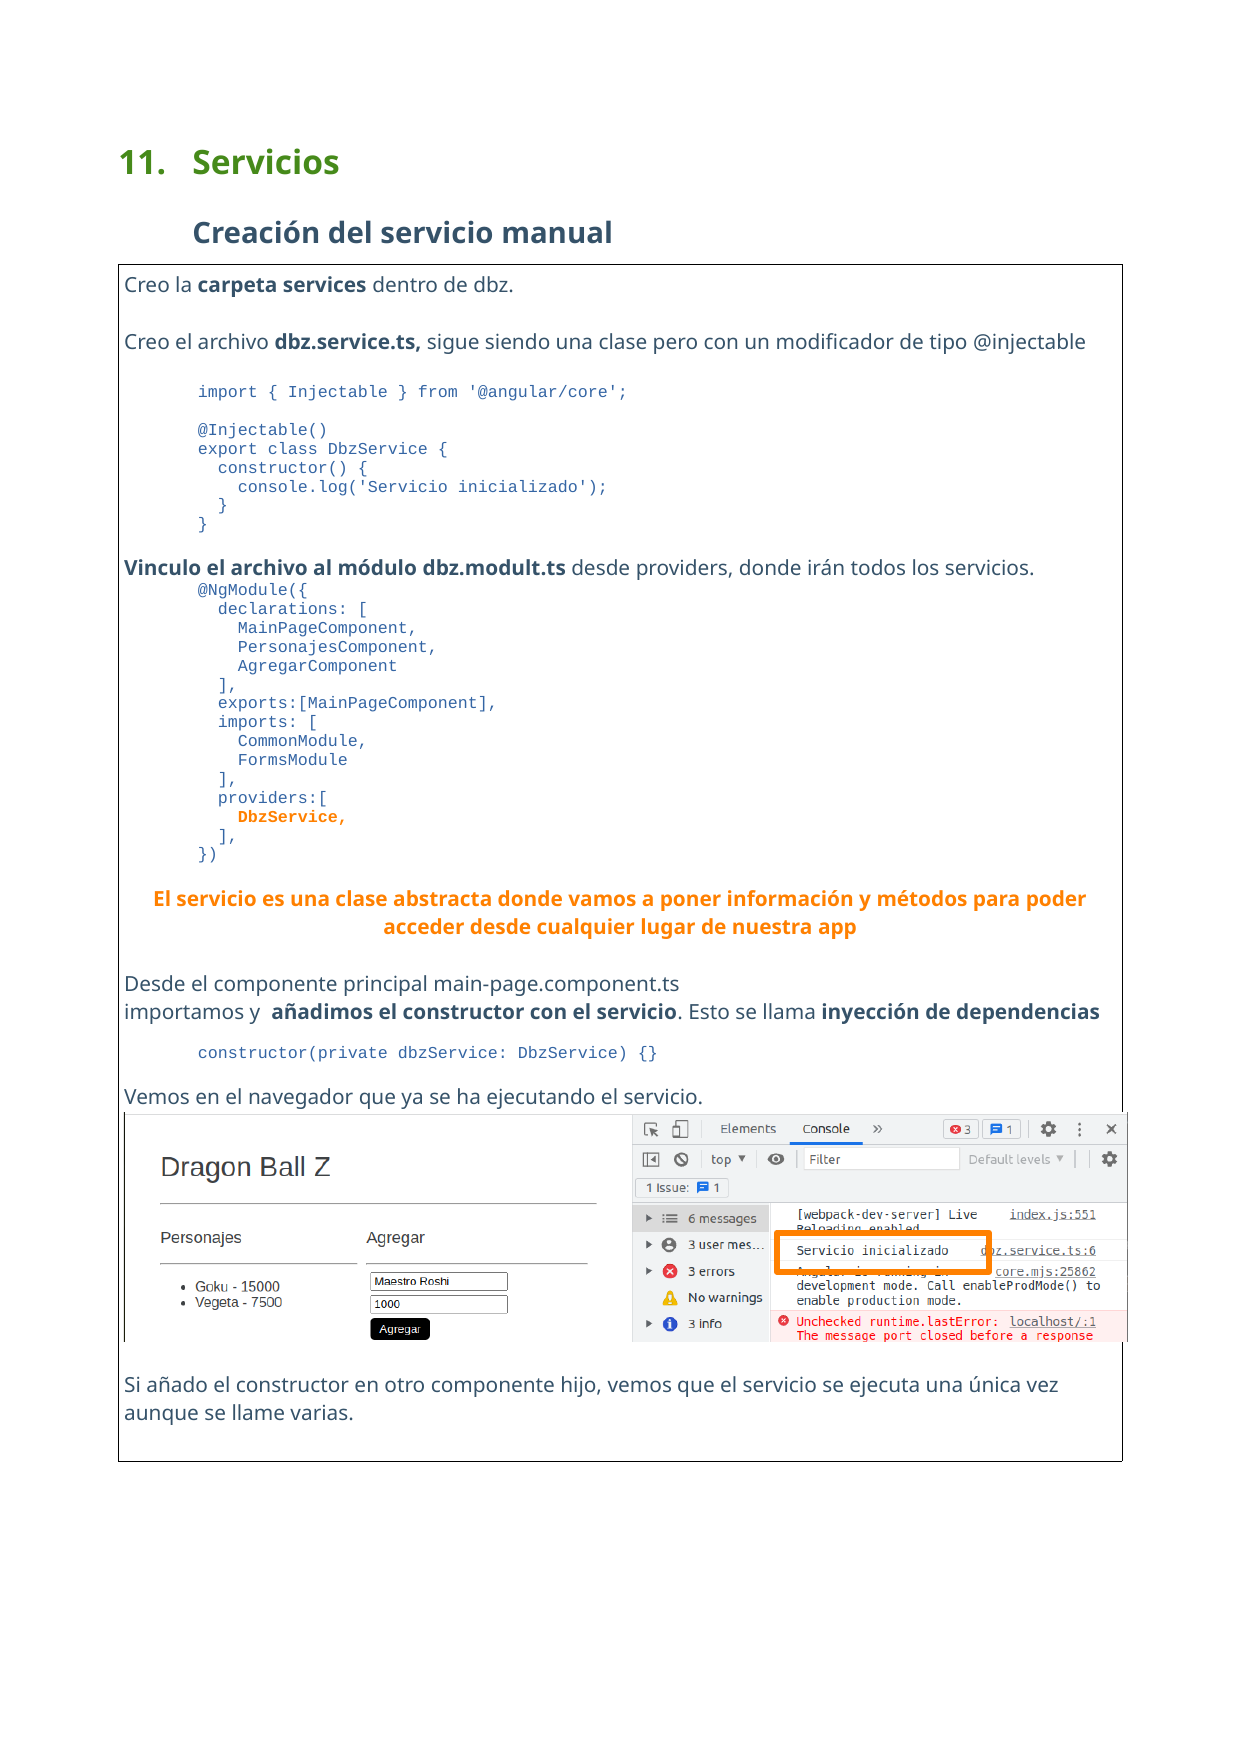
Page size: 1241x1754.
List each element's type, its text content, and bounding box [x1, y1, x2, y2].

subtitle Servicios [118, 139, 1122, 185]
table_header Creo la carpeta services dentro de dbz. Creo el archivo dbz.service.ts, sigue siendo una clase pero con un modificador de tipo @injectable import { Injectable } from '@angular/core'; @Injectable() export class DbzService { constructor() { console.log('Servicio inicializado'); } } Vinculo el archivo al módulo dbz.modult.ts desde providers, donde irán todos los servicios. @NgModule({ declarations: [ MainPageComponent, PersonajesComponent, AgregarComponent ], exports:[MainPageComponent], imports: [ CommonModule, FormsModule ], providers:[ DbzService, ], }) El servicio es una clase abstracta donde vamos a poner información y métodos para poder acceder desde cualquier lugar de nuestra app Desde el componente principal main-page.component.ts importamos y añadimos el constructor con el servicio. Esto se llama inyección de dependencias constructor(private dbzService: DbzService) {} Vemos en el navegador que ya se ha ejecutando el servicio. Si añado el constructor en otro componente hijo, vemos que el servicio se ejecuta una única vez aunque se llame varias. [119, 265, 1122, 1461]
picture [123, 1112, 1128, 1342]
subtitle Creación del servicio manual [118, 212, 1122, 252]
